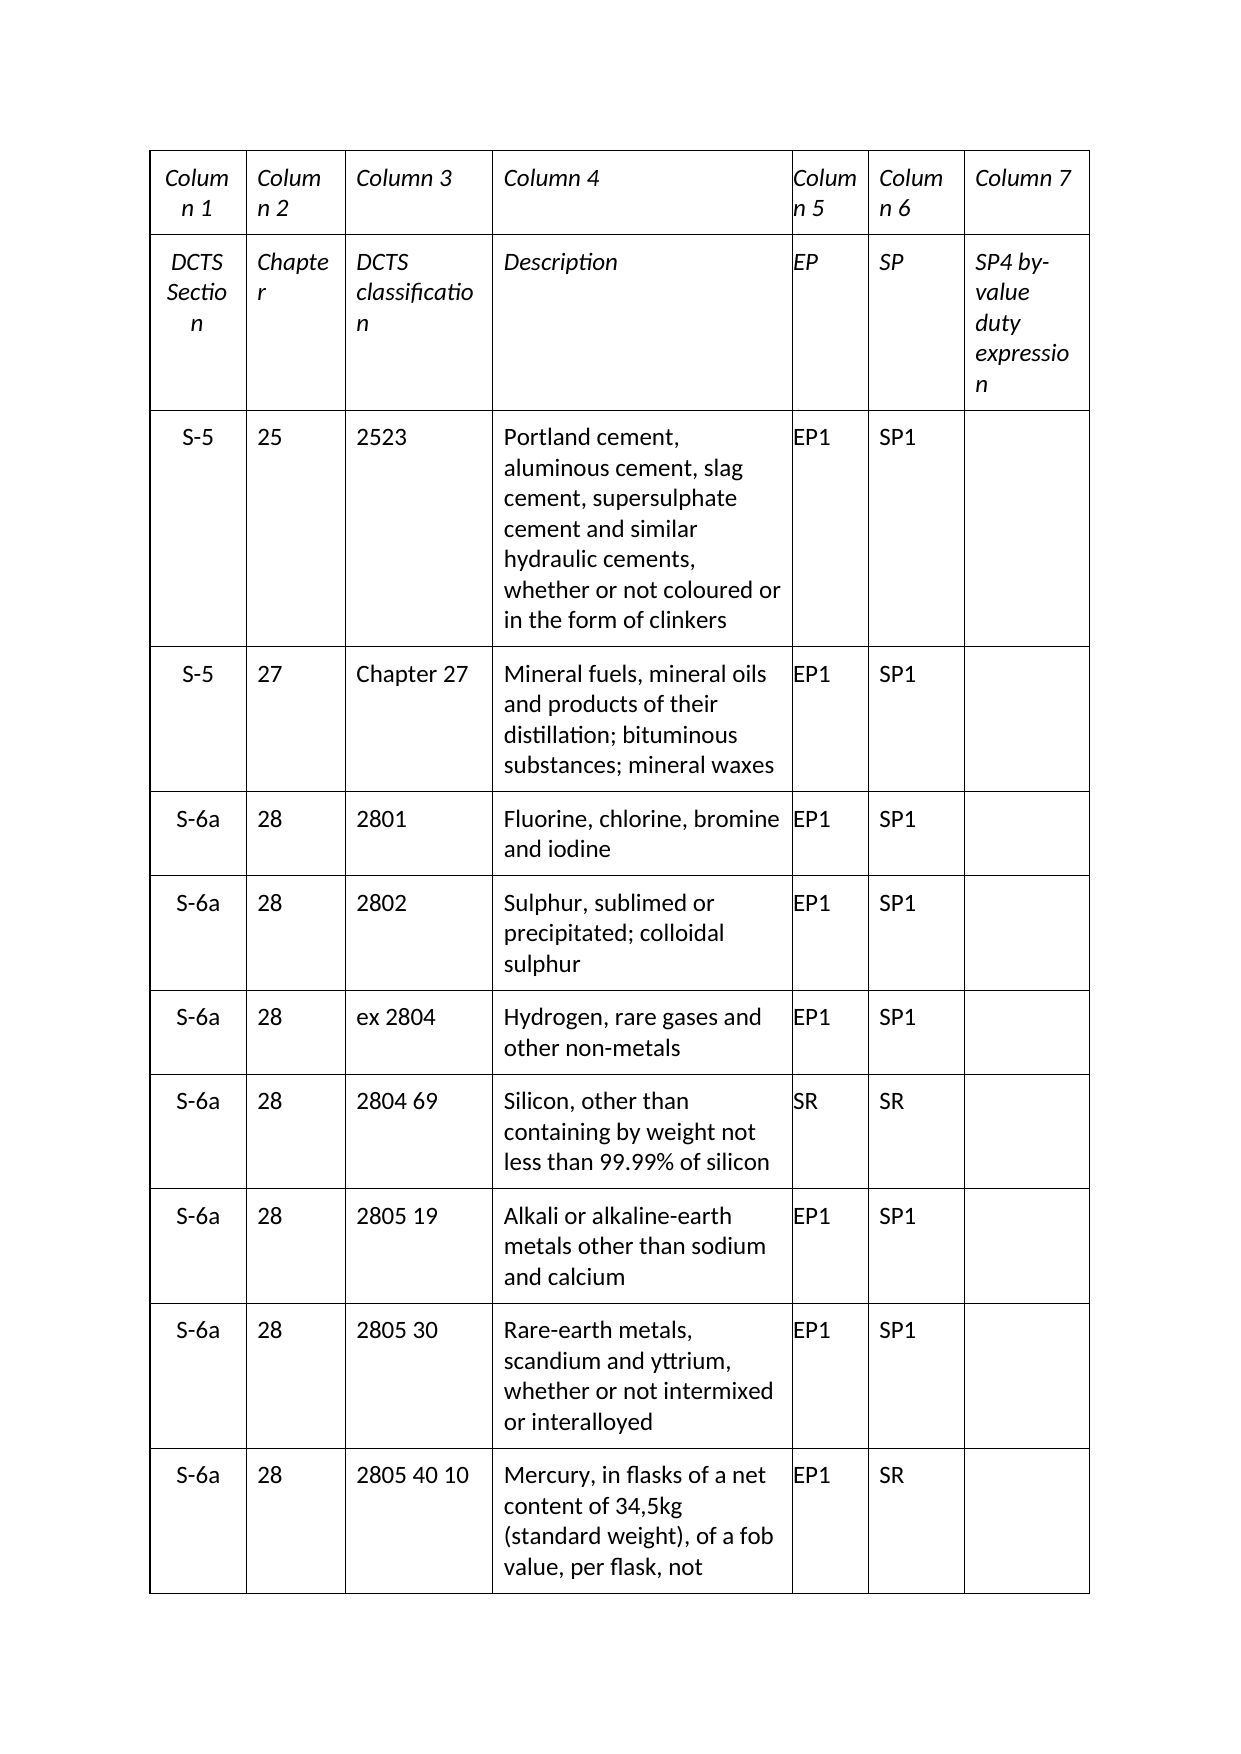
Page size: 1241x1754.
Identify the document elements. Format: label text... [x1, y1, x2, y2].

table_cell EP1 [793, 1304, 868, 1447]
table_cell S-6a [151, 1075, 246, 1188]
table_cell SR [793, 1075, 868, 1188]
table_cell EP1 [793, 647, 868, 791]
table_header Column 2 [247, 151, 345, 234]
table_cell EP [793, 235, 868, 409]
table_cell 2805 19 [346, 1189, 492, 1302]
table_header Column 7 [965, 151, 1089, 234]
table_cell 2802 [346, 876, 492, 989]
table_cell [965, 1449, 1089, 1592]
table_cell SP1 [869, 1304, 964, 1447]
table_cell 28 [247, 1304, 345, 1447]
table_cell SP1 [869, 1189, 964, 1302]
table_cell [965, 411, 1089, 646]
table_cell Portland cement, aluminous cement, slag cement, supersulphate cement and similar hydraulic cements, whether or not coloured or in the form of clinkers [493, 411, 792, 646]
table_cell Sulphur, sublimed or precipitated; colloidal sulphur [493, 876, 792, 989]
table_cell 2805 40 10 [346, 1449, 492, 1592]
table_cell Mercury, in flasks of a net content of 34,5kg (standard weight), of a fob value, per flask, not [493, 1449, 792, 1592]
table_cell S-6a [151, 1304, 246, 1447]
table_cell 28 [247, 991, 345, 1073]
table_cell DCTS Section [151, 235, 246, 409]
table_cell SR [869, 1075, 964, 1188]
table_cell [965, 876, 1089, 989]
table_cell Fluorine, chlorine, bromine and iodine [493, 792, 792, 875]
table_cell 25 [247, 411, 345, 646]
table_cell [965, 991, 1089, 1073]
table_cell Mineral fuels, mineral oils and products of their distillation; bituminous substances; mineral waxes [493, 647, 792, 791]
table_cell Alkali or alkaline-earth metals other than sodium and calcium [493, 1189, 792, 1302]
table_cell Silicon, other than containing by weight not less than 99.99% of silicon [493, 1075, 792, 1188]
table_cell Chapter 27 [346, 647, 492, 791]
table_cell EP1 [793, 411, 868, 646]
table_cell S-6a [151, 991, 246, 1073]
table_cell SP1 [869, 792, 964, 875]
table_cell EP1 [793, 792, 868, 875]
table_cell S-6a [151, 1449, 246, 1592]
table_cell [965, 1075, 1089, 1188]
table_cell EP1 [793, 991, 868, 1073]
table_cell SP1 [869, 991, 964, 1073]
table_cell [965, 1189, 1089, 1302]
table_cell S-6a [151, 1189, 246, 1302]
table_cell [965, 647, 1089, 791]
table_cell [965, 1304, 1089, 1447]
table_cell 28 [247, 792, 345, 875]
table_cell 27 [247, 647, 345, 791]
table_cell Rare-earth metals, scandium and yttrium, whether or not intermixed or interalloyed [493, 1304, 792, 1447]
table_cell Hydrogen, rare gases and other non-metals [493, 991, 792, 1073]
table_cell SP1 [869, 876, 964, 989]
table_cell 28 [247, 1075, 345, 1188]
table_cell Chapter [247, 235, 345, 409]
table_cell SP [869, 235, 964, 409]
table_cell S-5 [151, 411, 246, 646]
table_header Column 3 [346, 151, 492, 234]
table_cell Description [493, 235, 792, 409]
table_cell ex 2804 [346, 991, 492, 1073]
table_header Column 6 [869, 151, 964, 234]
table_cell 2801 [346, 792, 492, 875]
table_header Column 4 [493, 151, 792, 234]
table_cell SP1 [869, 647, 964, 791]
table_cell 28 [247, 876, 345, 989]
table_cell EP1 [793, 1449, 868, 1592]
table_cell 28 [247, 1449, 345, 1592]
table_header Column 5 [793, 151, 868, 234]
table_cell EP1 [793, 1189, 868, 1302]
table_header Column 1 [151, 151, 246, 234]
table_cell 2805 30 [346, 1304, 492, 1447]
table_cell DCTS classification [346, 235, 492, 409]
table_cell [965, 792, 1089, 875]
table_cell SP4 by-value duty expression [965, 235, 1089, 409]
table_cell S-5 [151, 647, 246, 791]
table_cell 2523 [346, 411, 492, 646]
table_cell 28 [247, 1189, 345, 1302]
table_cell 2804 69 [346, 1075, 492, 1188]
table_cell SR [869, 1449, 964, 1592]
table_cell S-6a [151, 792, 246, 875]
table_cell SP1 [869, 411, 964, 646]
table_cell S-6a [151, 876, 246, 989]
table_cell EP1 [793, 876, 868, 989]
